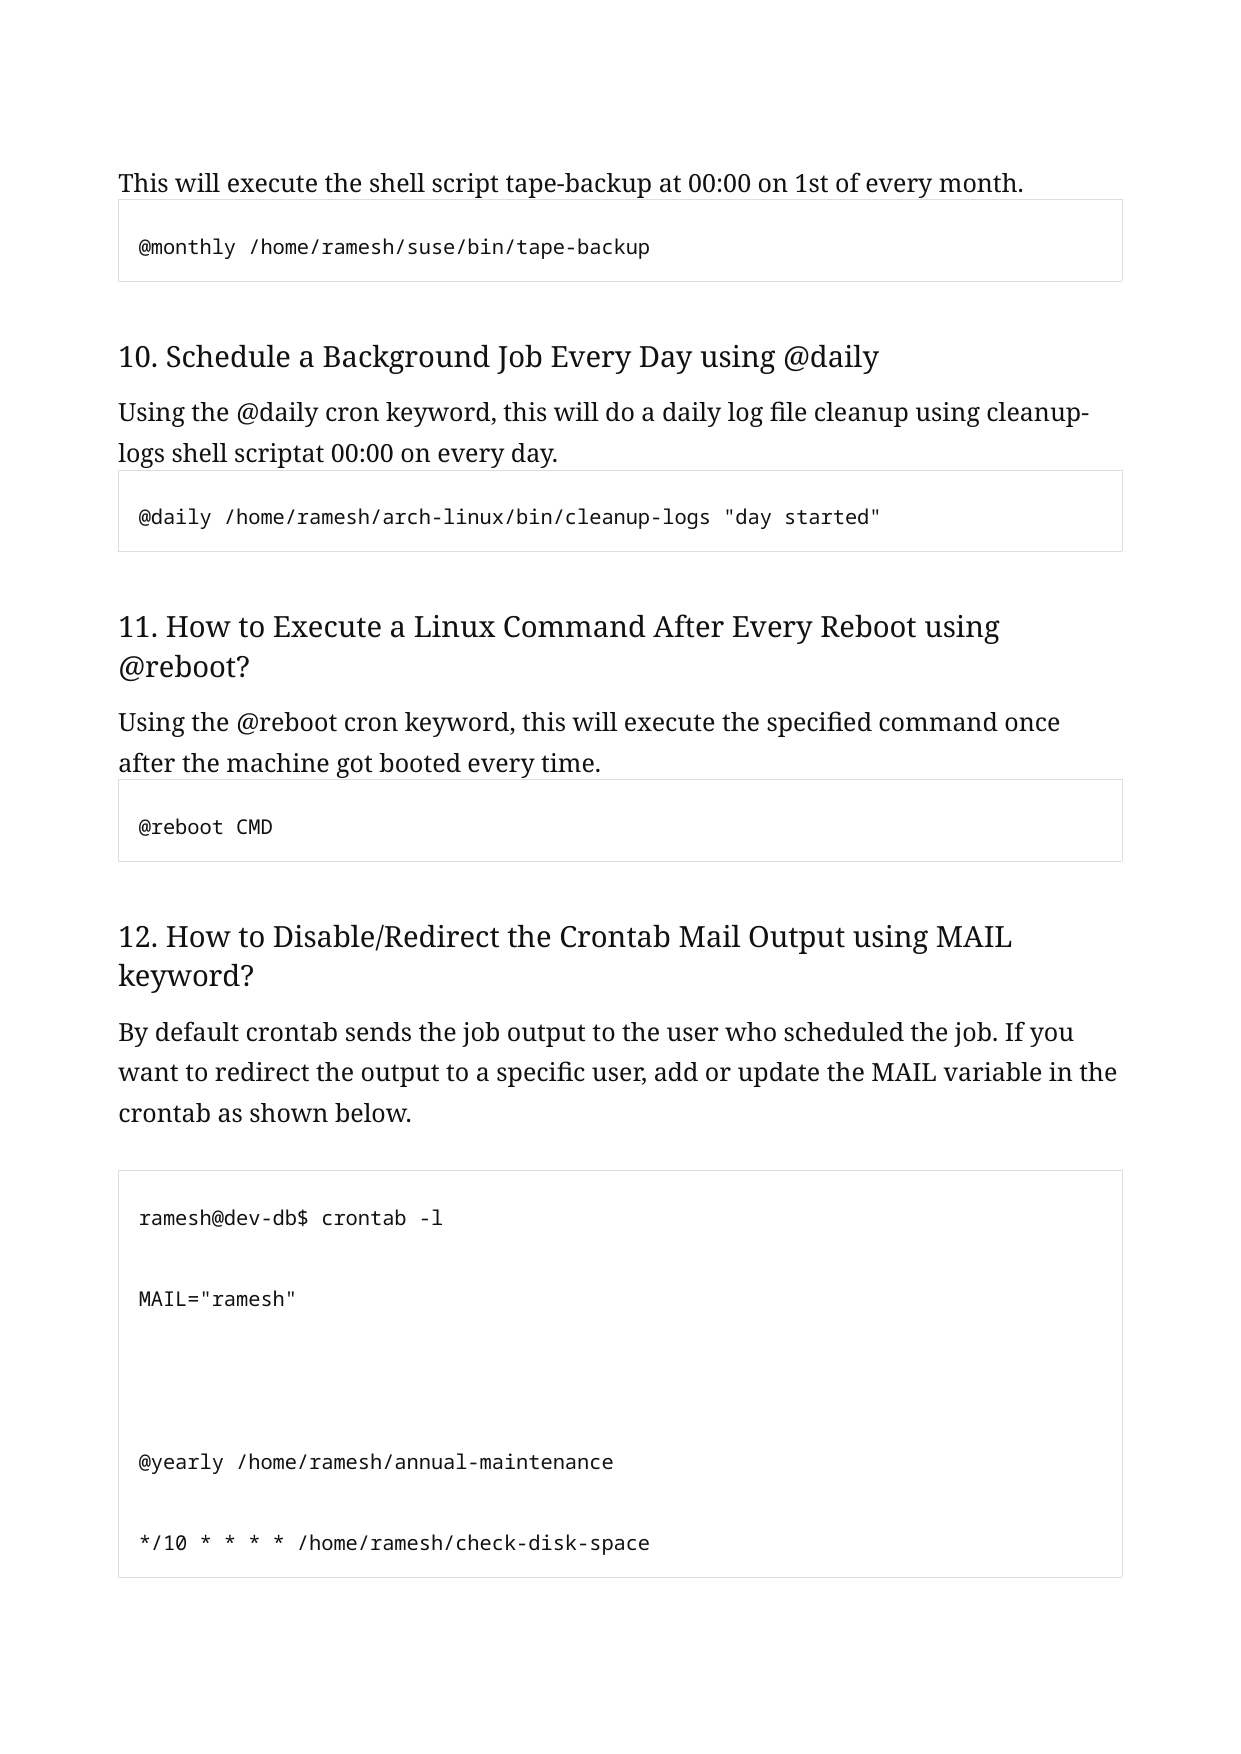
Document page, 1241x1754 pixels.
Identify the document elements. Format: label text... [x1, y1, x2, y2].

text This will execute the shell script tape-backup at 00:00 on 1st of every month. [118, 118, 1122, 199]
text @reboot CMD [119, 780, 1122, 861]
text MAIL="ramesh" [119, 1252, 1122, 1313]
text */10 * * * * /home/ramesh/check-disk-space [119, 1495, 1122, 1577]
text ramesh@dev-db$ crontab -l [119, 1171, 1122, 1231]
subtitle 10. Schedule a Background Job Every Day using @daily [118, 336, 1122, 376]
text @monthly /home/ramesh/suse/bin/tape-backup [119, 200, 1122, 281]
text @yearly /home/ramesh/annual-maintenance [119, 1414, 1122, 1475]
subtitle 12. How to Disable/Redirect the Crontab Mail Output using MAIL keyword? [118, 916, 1122, 995]
subtitle 11. How to Execute a Linux Command After Every Reboot using @reboot? [118, 606, 1122, 686]
text @daily /home/ramesh/arch-linux/bin/cleanup-logs "day started" [119, 471, 1122, 551]
text By default crontab sends the job output to the user who scheduled the job. If you want to redirect the output to a specific user, add or update the MAIL variable in the crontab as shown below. [118, 1008, 1122, 1130]
text Using the @reboot cron keyword, this will execute the specified command once after the machine got booted every time. [118, 698, 1122, 779]
text Using the @daily cron keyword, this will do a daily log file cleanup using cleanup-logs shell scriptat 00:00 on every day. [118, 388, 1122, 469]
